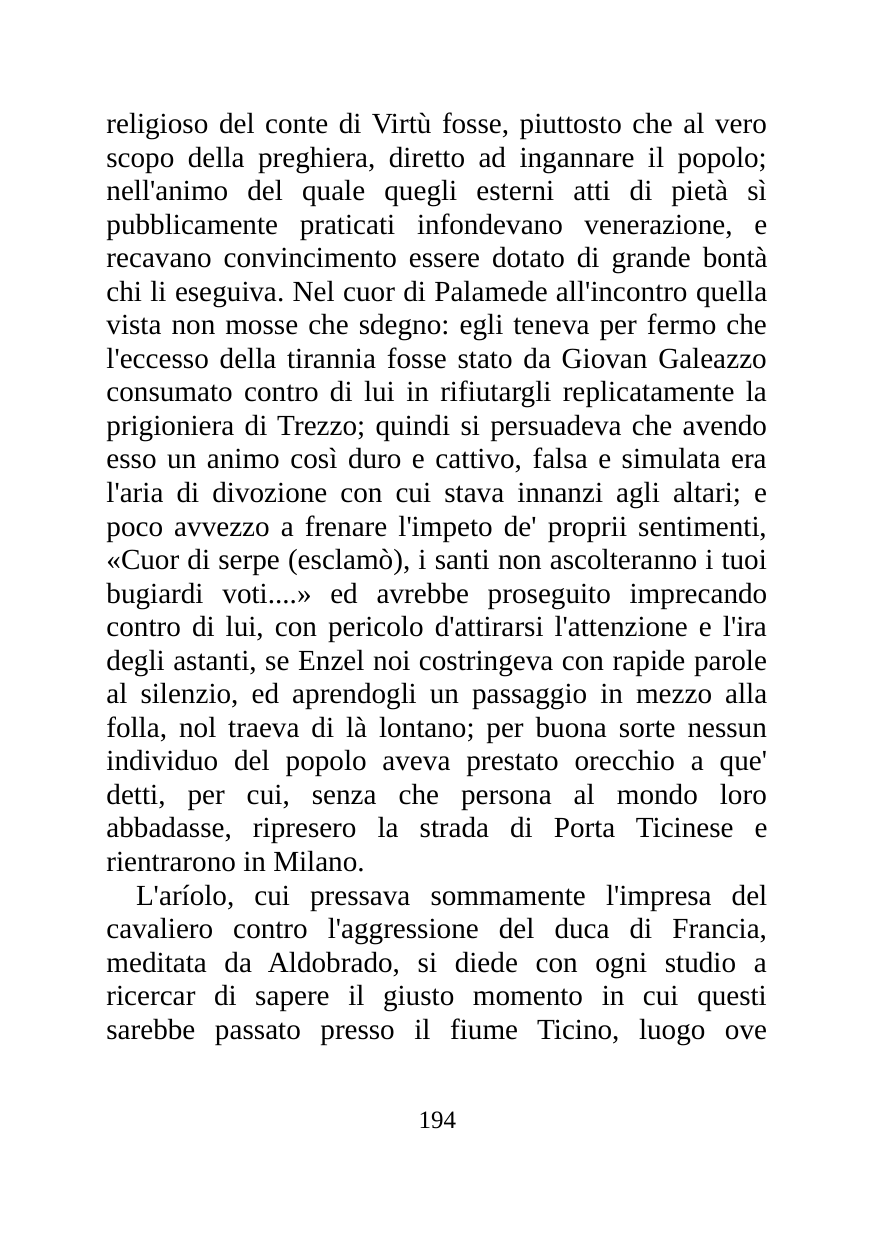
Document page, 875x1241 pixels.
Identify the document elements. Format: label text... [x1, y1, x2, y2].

text L'aríolo, cui pressava sommamente l'impresa del cavaliero contro l'aggressione del duca di Francia, meditata da Aldobrado, si diede con ogni studio a ricercar di sapere il giusto momento in cui questi sarebbe passato presso il fiume Ticino, luogo ove [106, 878, 768, 1045]
text religioso del conte di Virtù fosse, piuttosto che al vero scopo della preghiera, diretto ad ingannare il popolo; nell'animo del quale quegli esterni atti di pietà sì pubblicamente praticati infondevano venerazione, e recavano convincimento essere dotato di grande bontà chi li eseguiva. Nel cuor di Palamede all'incontro quella vista non mosse che sdegno: egli teneva per fermo che l'eccesso della tirannia fosse stato da Giovan Galeazzo consumato contro di lui in rifiutargli replicatamente la prigioniera di Trezzo; quindi si persuadeva che avendo esso un animo così duro e cattivo, falsa e simulata era l'aria di divozione con cui stava innanzi agli altari; e poco avvezzo a frenare l'impeto de' proprii sentimenti, «Cuor di serpe (esclamò), i santi non ascolteranno i tuoi bugiardi voti....» ed avrebbe proseguito imprecando contro di lui, con pericolo d'attirarsi l'attenzione e l'ira degli astanti, se Enzel noi costringeva con rapide parole al silenzio, ed aprendogli un passaggio in mezzo alla folla, nol traeva di là lontano; per buona sorte nessun individuo del popolo aveva prestato orecchio a que' detti, per cui, senza che persona al mondo loro abbadasse, ripresero la strada di Porta Ticinese e rientrarono in Milano. [106, 106, 768, 878]
